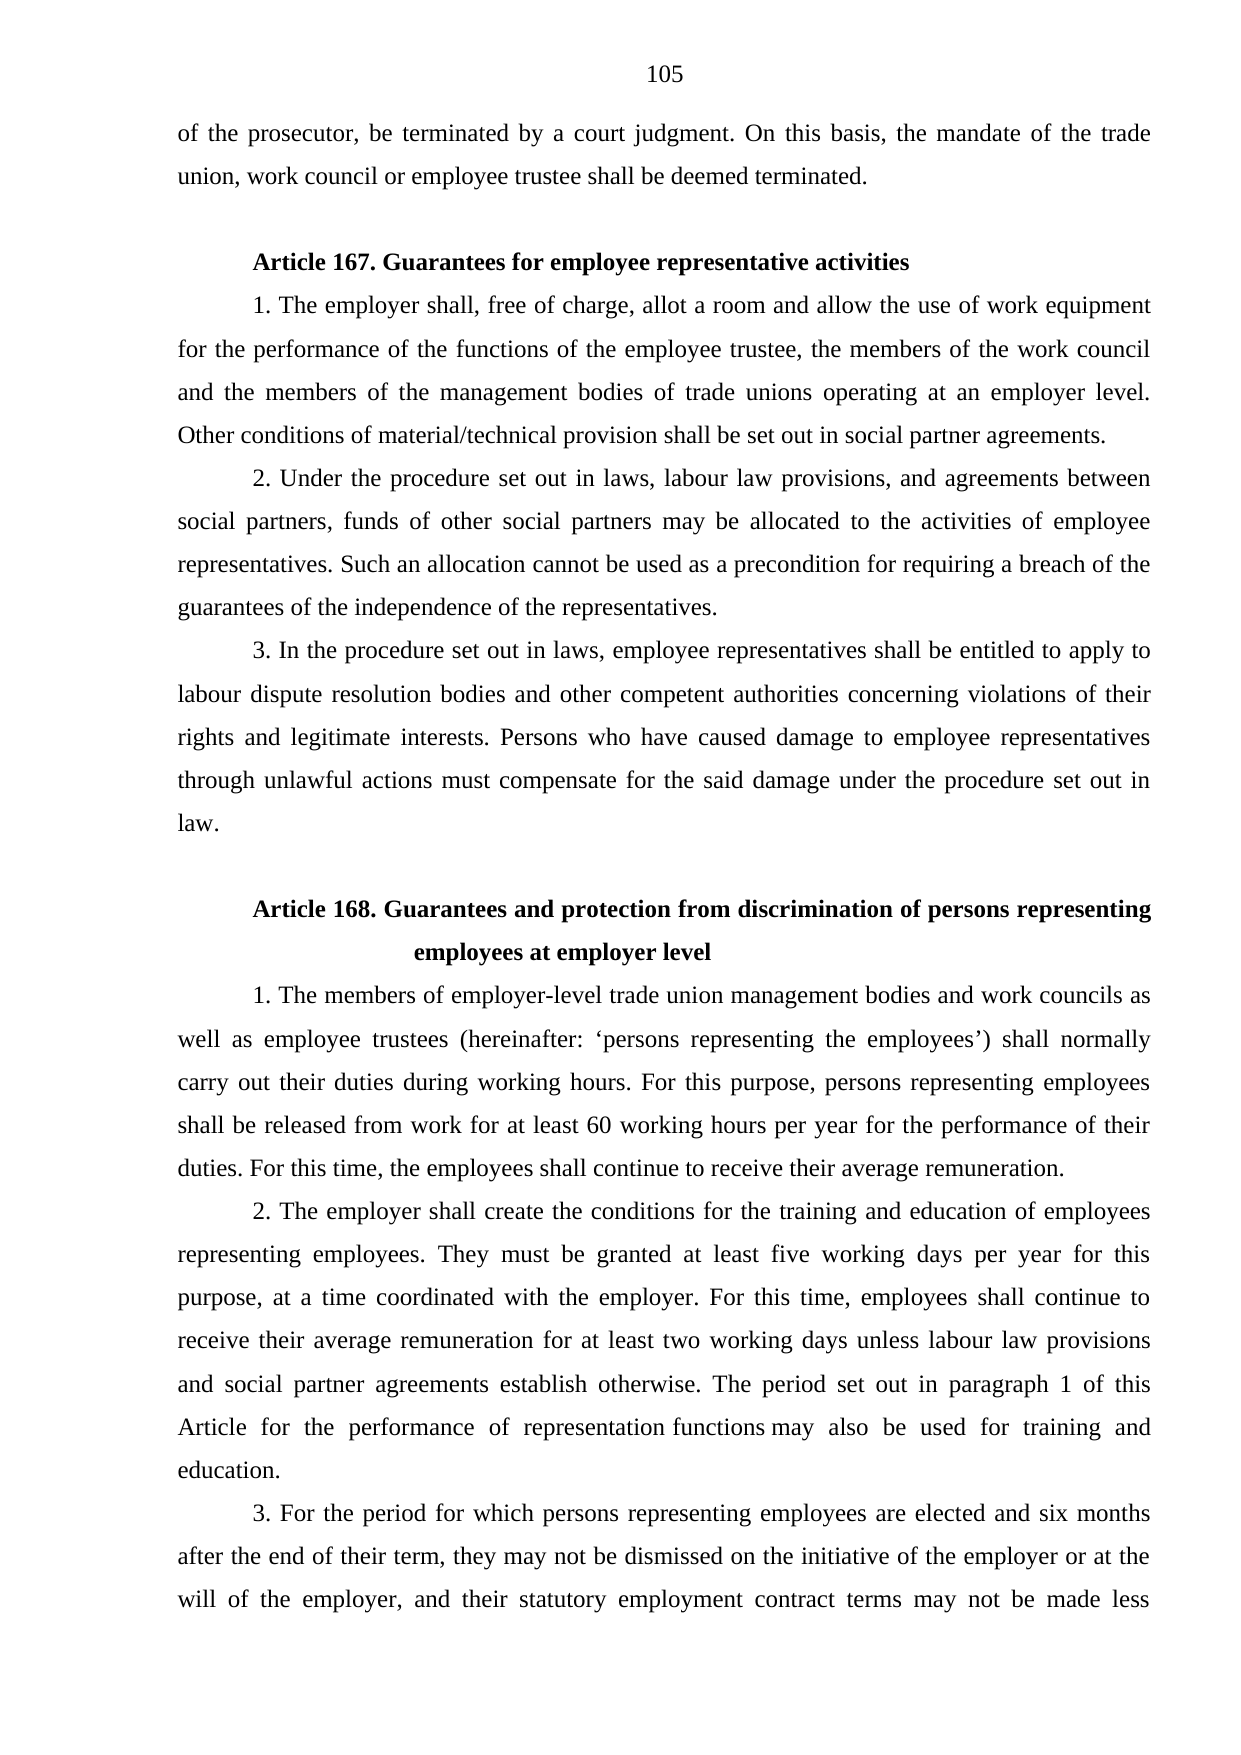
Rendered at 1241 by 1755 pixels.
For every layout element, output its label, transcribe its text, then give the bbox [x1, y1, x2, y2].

text 1. The members of employer-level trade union management bodies and work councils as well as employee trustees (hereinafter: ‘persons representing the employees’) shall normally carry out their duties during working hours. For this purpose, persons representing employees shall be released from work for at least 60 working hours per year for the performance of their duties. For this time, the employees shall continue to receive their average remuneration. [177, 981, 1152, 1182]
text Article 168. Guarantees and protection from discrimination of persons representing employees at employer level [252, 894, 1152, 966]
text 1. The employer shall, free of charge, allot a room and allow the use of work equipment for the performance of the functions of the employee trustee, the members of the work council and the members of the management bodies of trade unions operating at an employer level. Other conditions of material/technical provision shall be set out in social partner agreements. [177, 291, 1152, 449]
text of the prosecutor, be terminated by a court judgment. On this basis, the mandate of the trade union, work council or employee trustee shall be deemed terminated. [177, 118, 1152, 190]
text Article 167. Guarantees for employee representative activities [177, 247, 1152, 276]
text 2. Under the procedure set out in laws, labour law provisions, and agreements between social partners, funds of other social partners may be allocated to the activities of employee representatives. Such an allocation cannot be used as a precondition for requiring a breach of the guarantees of the independence of the representatives. [177, 463, 1152, 621]
text 3. In the procedure set out in laws, employee representatives shall be entitled to apply to labour dispute resolution bodies and other competent authorities concerning violations of their rights and legitimate interests. Persons who have caused damage to employee representatives through unlawful actions must compensate for the said damage under the procedure set out in law. [177, 636, 1152, 837]
text 2. The employer shall create the conditions for the training and education of employees representing employees. They must be granted at least five working days per year for this purpose, at a time coordinated with the employer. For this time, employees shall continue to receive their average remuneration for at least two working days unless labour law provisions and social partner agreements establish otherwise. The period set out in paragraph 1 of this Article for the performance of representation functions may also be used for training and education. [177, 1196, 1152, 1484]
text 3. For the period for which persons representing employees are elected and six months after the end of their term, they may not be dismissed on the initiative of the employer or at the will of the employer, and their statutory employment contract terms may not be made less [177, 1498, 1152, 1613]
